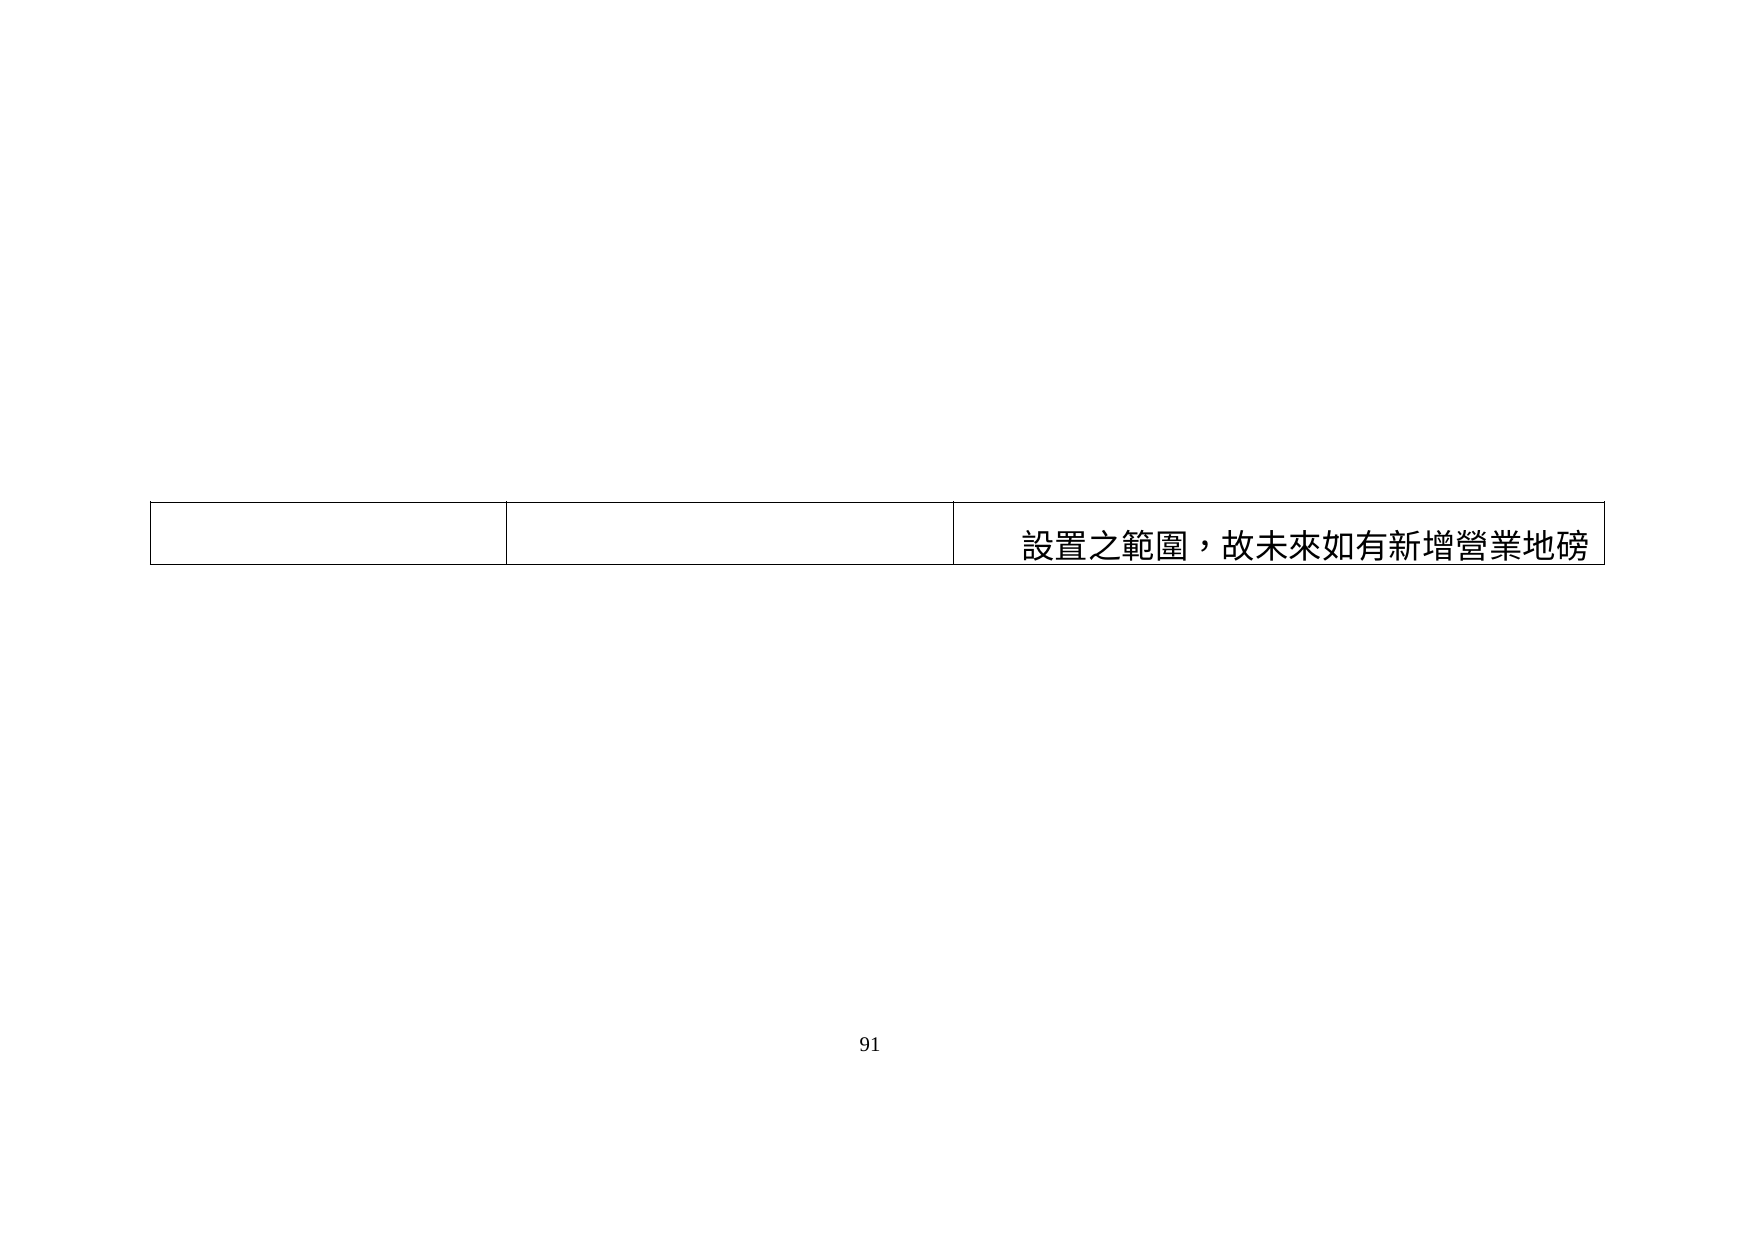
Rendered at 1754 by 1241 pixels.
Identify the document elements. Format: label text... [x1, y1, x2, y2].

table_cell [151, 503, 506, 564]
table_cell [507, 503, 953, 564]
table_cell 設置之範圍，故未來如有新增營業地磅 [954, 503, 1604, 564]
